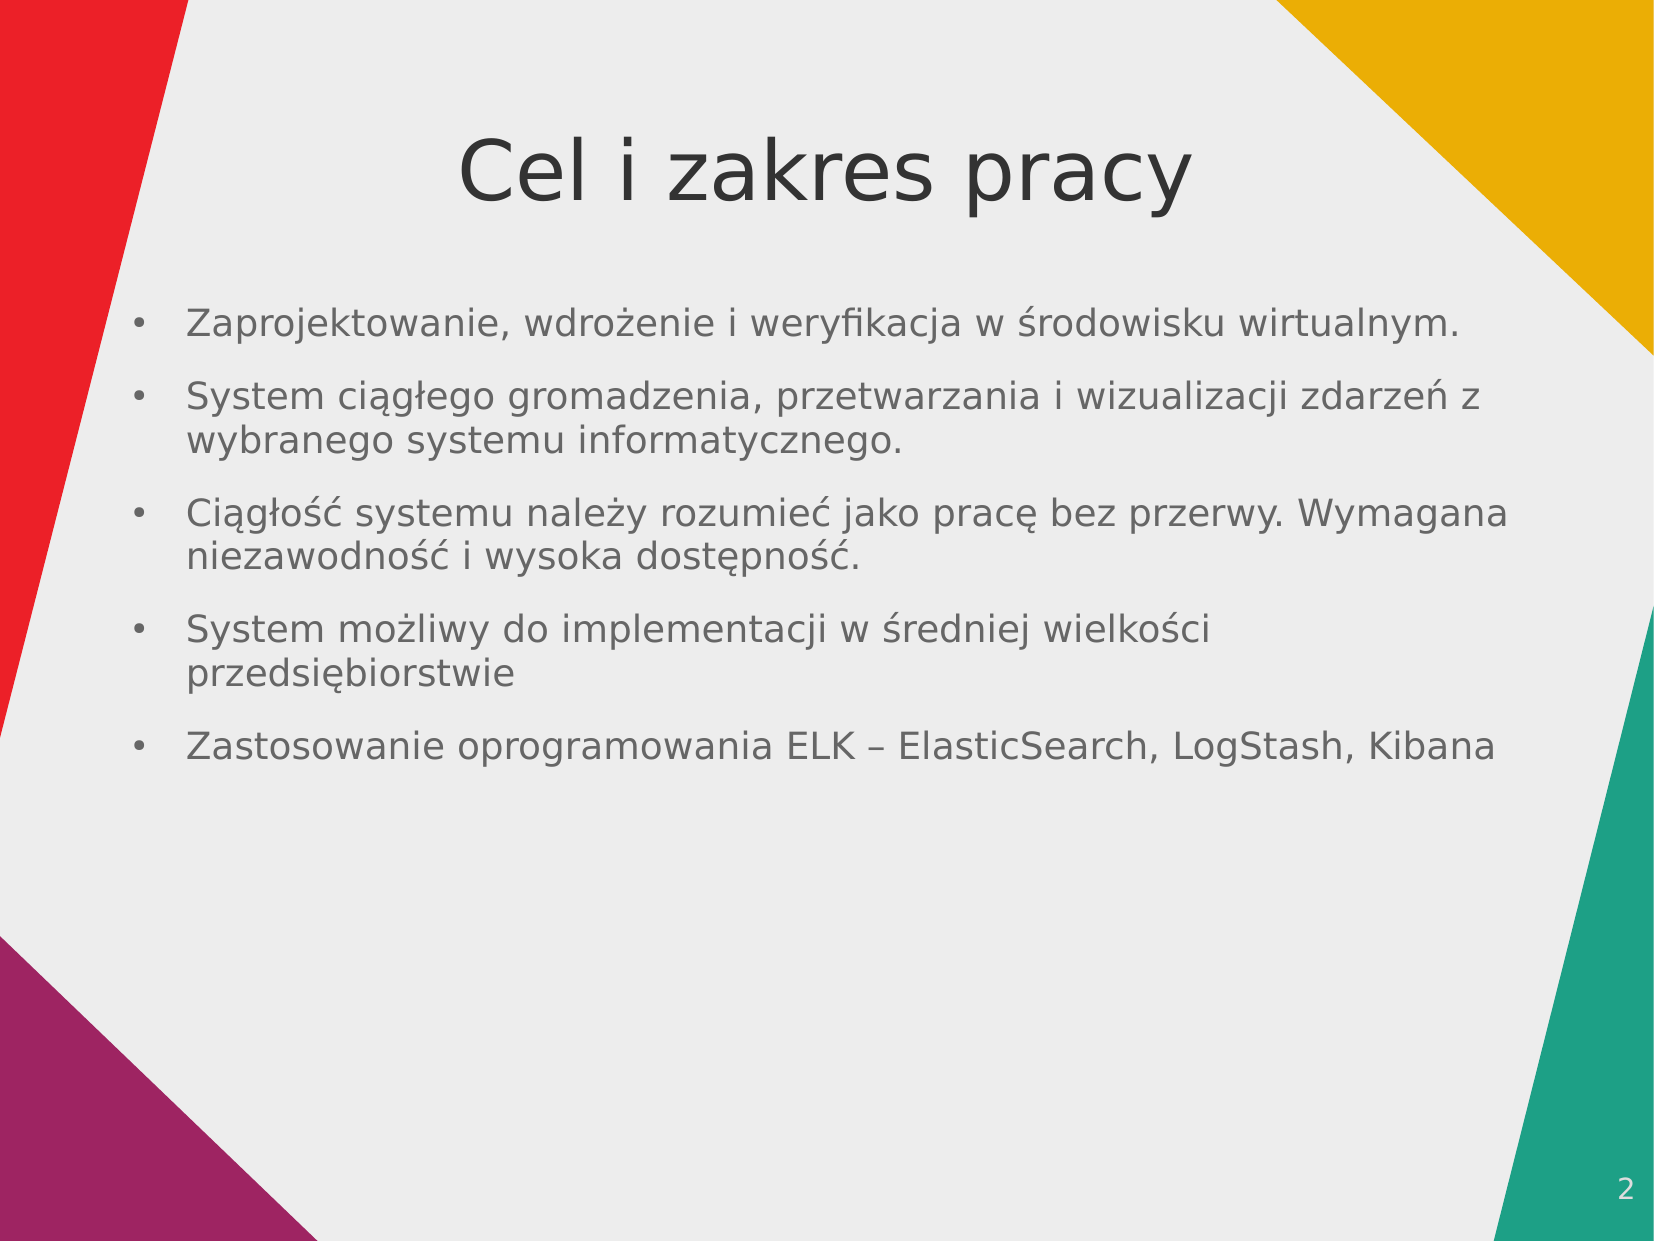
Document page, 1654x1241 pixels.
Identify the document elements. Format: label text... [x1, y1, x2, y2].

title Cel i zakres pracy [114, 73, 1539, 271]
list Zaprojektowanie, wdrożenie i weryfikacja w środowisku wirtualnym. System ciągłego gromadzenia, przetwarzania i wizualizacji zdarzeń z wybranego systemu informatycznego. Ciągłość systemu należy rozumieć jako pracę bez przerwy. Wymagana niezawodność i wysoka dostępność. System możliwy do implementacji w średniej wielkości przedsiębiorstwie Zastosowanie oprogramowania ELK – ElasticSearch, LogStash, Kibana [114, 302, 1539, 1033]
